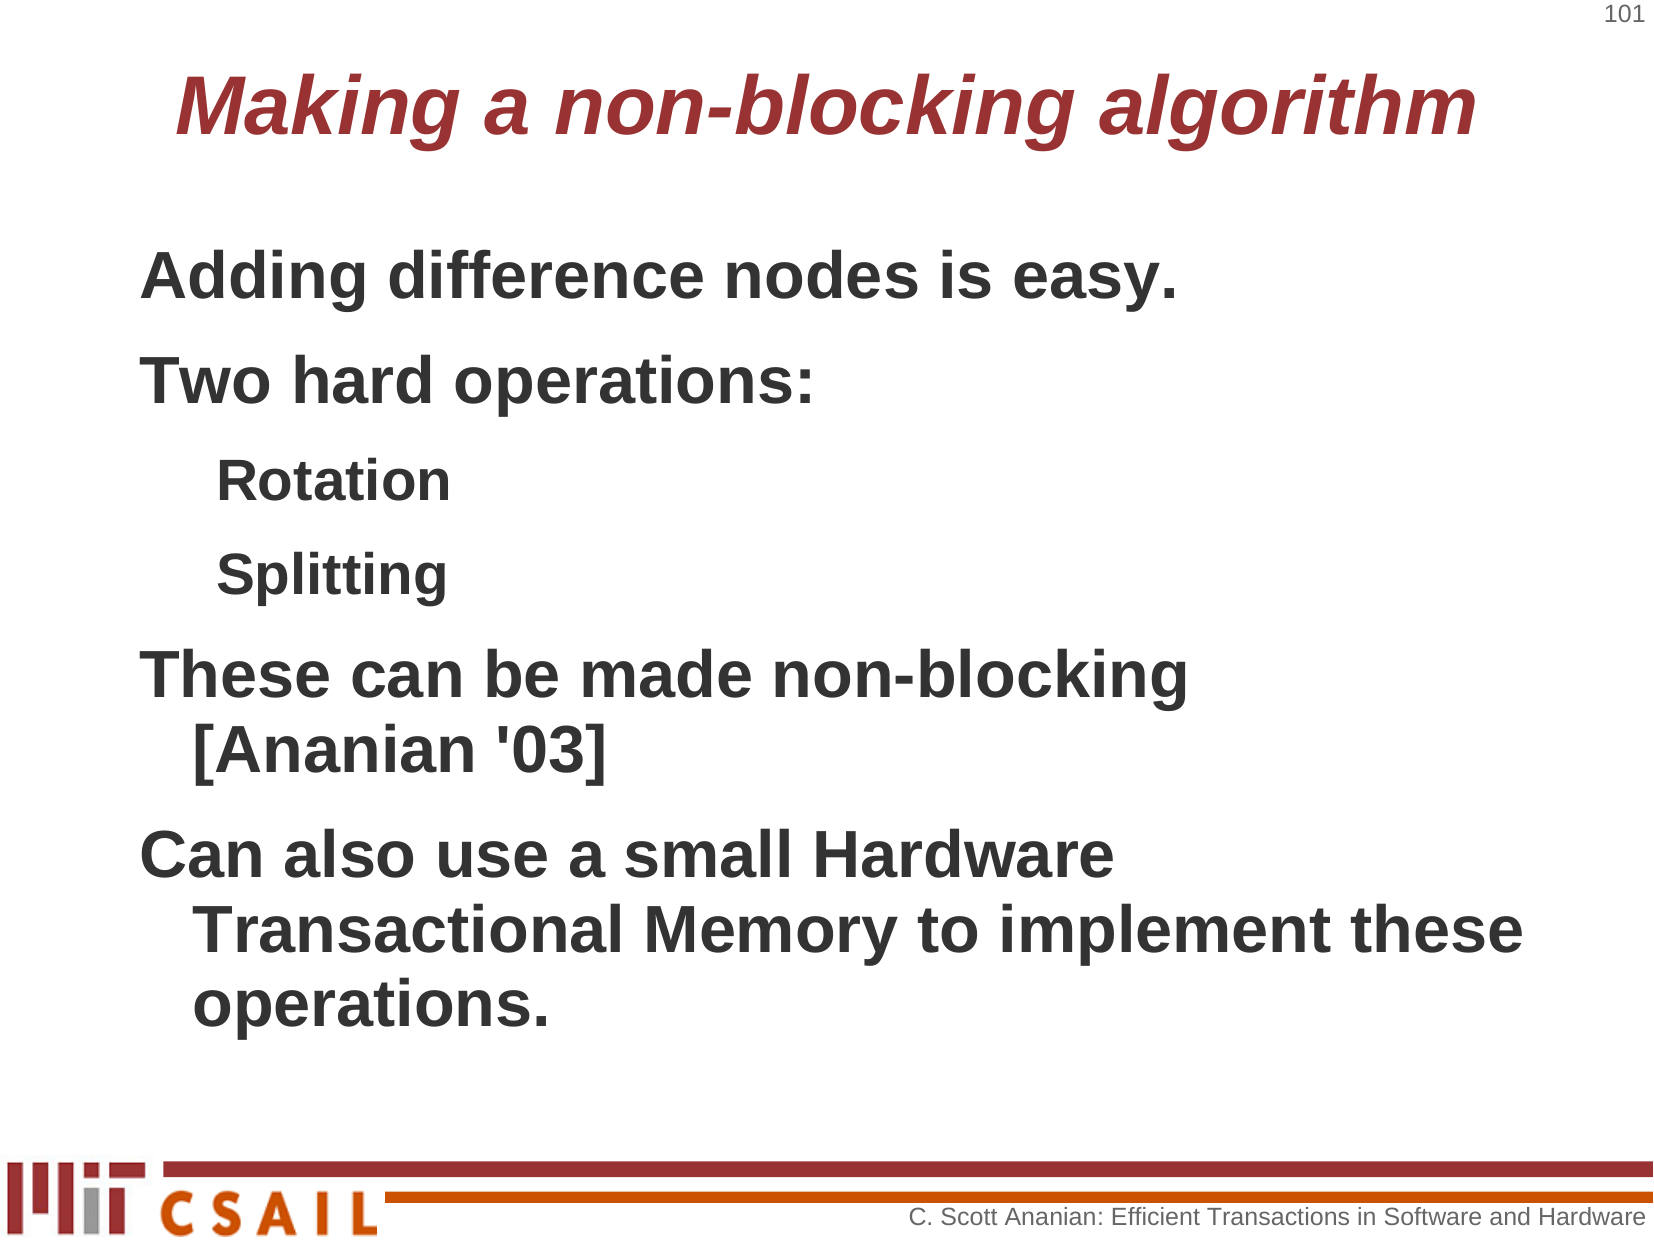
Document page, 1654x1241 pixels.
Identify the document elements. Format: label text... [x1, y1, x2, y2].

title Making a non-blocking algorithm [121, 18, 1534, 194]
list Adding difference nodes is easy. Two hard operations: Rotation Splitting These can be made non-blocking [Ananian '03] Can also use a small Hardware Transactional Memory to implement these operations. [121, 237, 1561, 1133]
picture [0, 1155, 377, 1237]
